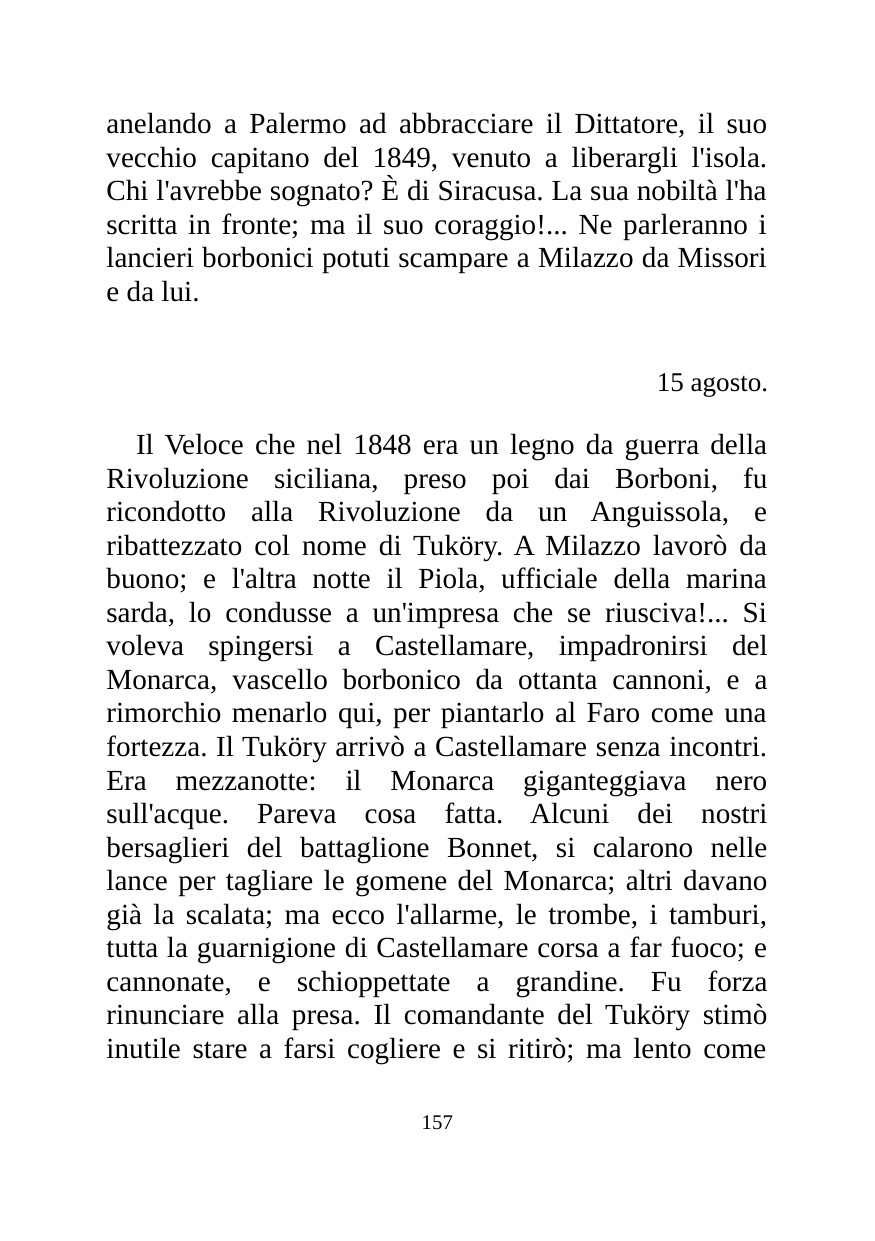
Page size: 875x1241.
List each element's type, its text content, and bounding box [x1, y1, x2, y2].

text Il Veloce che nel 1848 era un legno da guerra della Rivoluzione siciliana, preso poi dai Borboni, fu ricondotto alla Rivoluzione da un Anguissola, e ribattezzato col nome di Tuköry. A Milazzo lavorò da buono; e l'altra notte il Piola, ufficiale della marina sarda, lo condusse a un'impresa che se riusciva!... Si voleva spingersi a Castellamare, impadronirsi del Monarca, vascello borbonico da ottanta cannoni, e a rimorchio menarlo qui, per piantarlo al Faro come una fortezza. Il Tuköry arrivò a Castellamare senza incontri. Era mezzanotte: il Monarca giganteggiava nero sull'acque. Pareva cosa fatta. Alcuni dei nostri bersaglieri del battaglione Bonnet, si calarono nelle lance per tagliare le gomene del Monarca; altri davano già la scalata; ma ecco l'allarme, le trombe, i tamburi, tutta la guarnigione di Castellamare corsa a far fuoco; e cannonate, e schioppettate a grandine. Fu forza rinunciare alla presa. Il comandante del Tuköry stimò inutile stare a farsi cogliere e si ritirò; ma lento come [106, 427, 768, 1064]
text 15 agosto. [106, 367, 768, 398]
text anelando a Palermo ad abbracciare il Dittatore, il suo vecchio capitano del 1849, venuto a liberargli l'isola. Chi l'avrebbe sognato? È di Siracusa. La sua nobiltà l'ha scritta in fronte; ma il suo coraggio!... Ne parleranno i lancieri borbonici potuti scampare a Milazzo da Missori e da lui. [106, 106, 768, 307]
